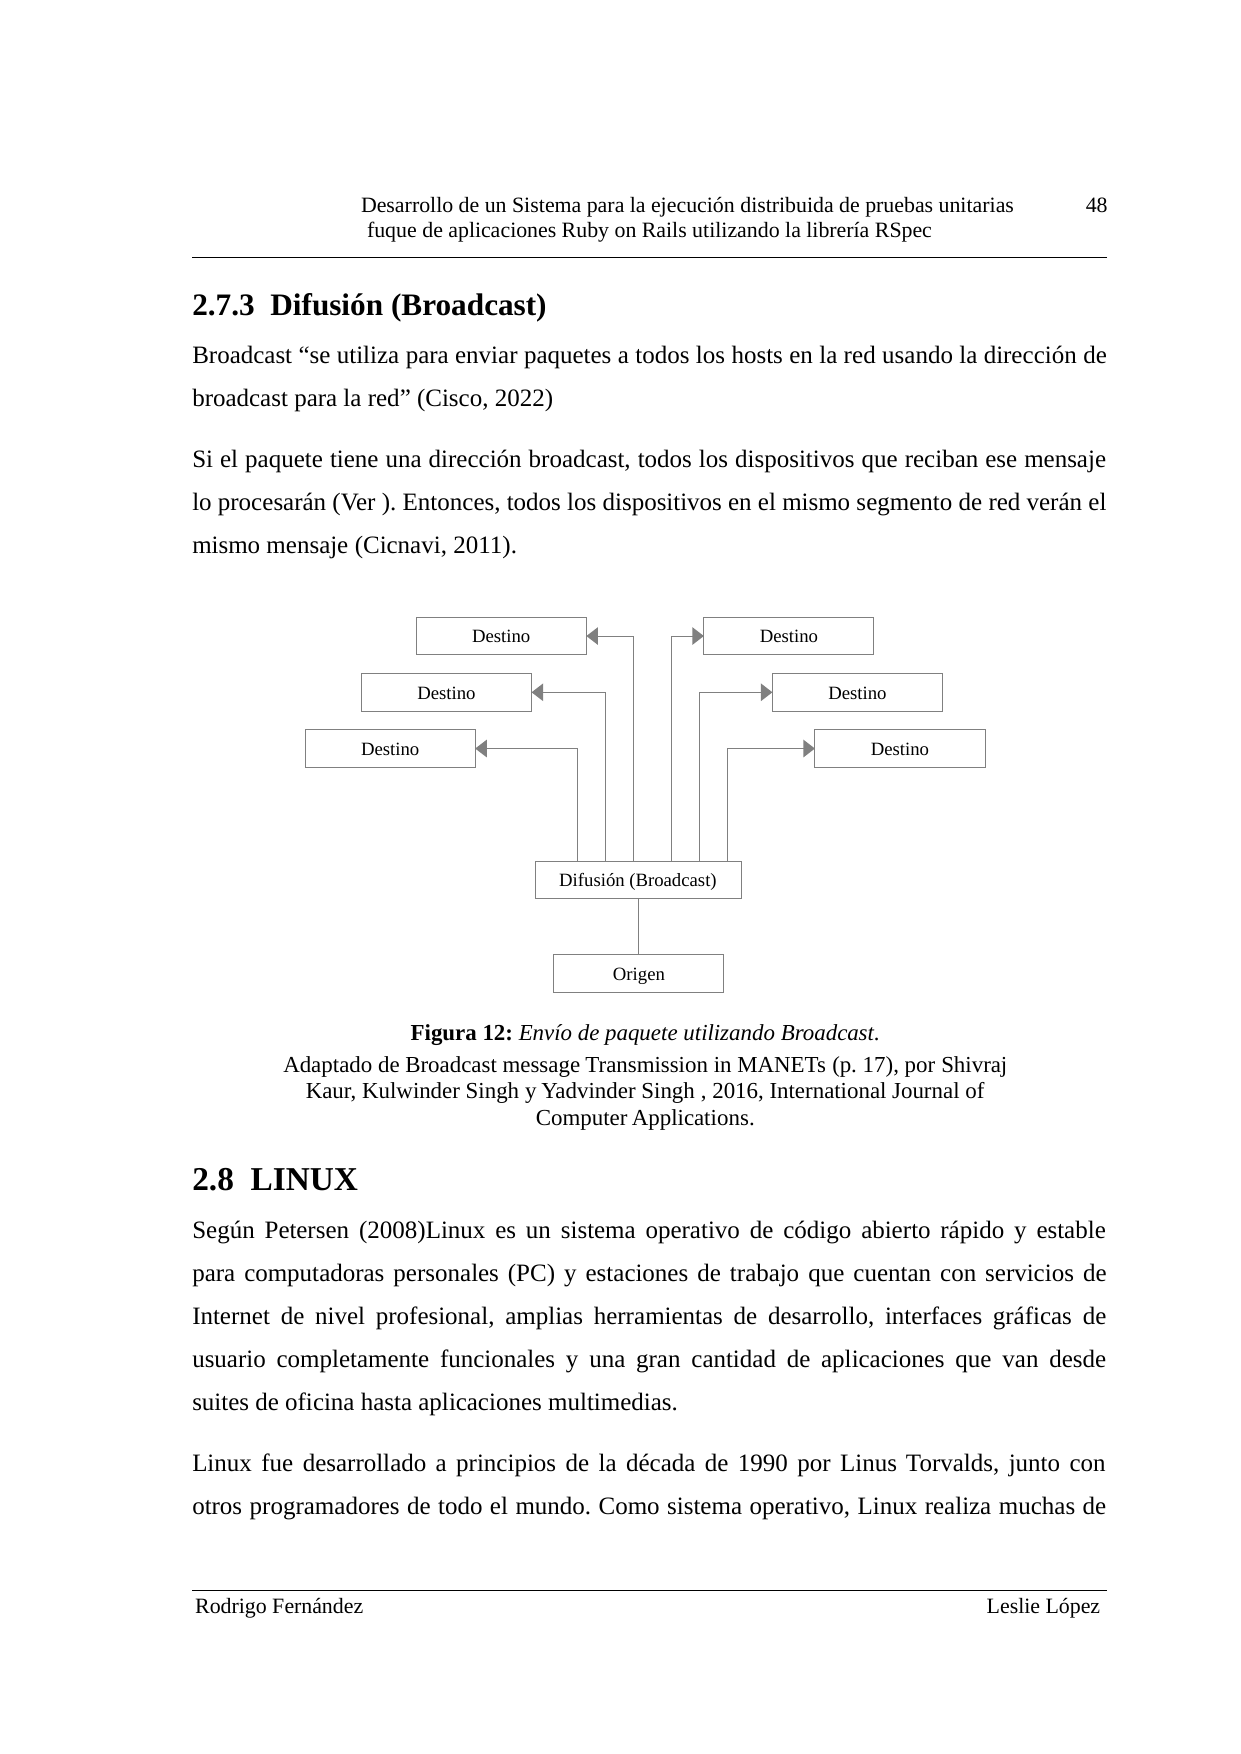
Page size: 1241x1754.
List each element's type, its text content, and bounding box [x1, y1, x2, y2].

text Según Petersen (2008)Linux es un sistema operativo de código abierto rápido y estable para computadoras personales (PC) y estaciones de trabajo que cuentan con servicios de Internet de nivel profesional, amplias herramientas de desarrollo, interfaces gráficas de usuario completamente funcionales y una gran cantidad de aplicaciones que van desde suites de oficina hasta aplicaciones multimedias. [192, 1215, 1107, 1416]
text Figura 12: Envío de paquete utilizando Broadcast. [257, 1019, 1033, 1045]
subtitle Linux [192, 1159, 1107, 1197]
subtitle Difusión (Broadcast) [192, 286, 1107, 322]
text Si el paquete tiene una dirección broadcast, todos los dispositivos que reciban ese mensaje lo procesarán (Ver ). Entonces, todos los dispositivos en el mismo segmento de red verán el mismo mensaje (Cicnavi, 2011)⁠. [192, 444, 1107, 559]
text Adaptado de Broadcast message Transmission in MANETs (p. 17), por Shivraj Kaur, Kulwinder Singh y Yadvinder Singh , 2016, International Journal of Computer Applications. [257, 1051, 1033, 1130]
text Broadcast “se utiliza para enviar paquetes a todos los hosts en la red usando la dirección de broadcast para la red” (Cisco, 2022)⁠ [192, 340, 1107, 412]
text Linux fue desarrollado a principios de la década de 1990 por Linus Torvalds, junto con otros programadores de todo el mundo. Como sistema operativo, Linux realiza muchas de [192, 1448, 1107, 1520]
